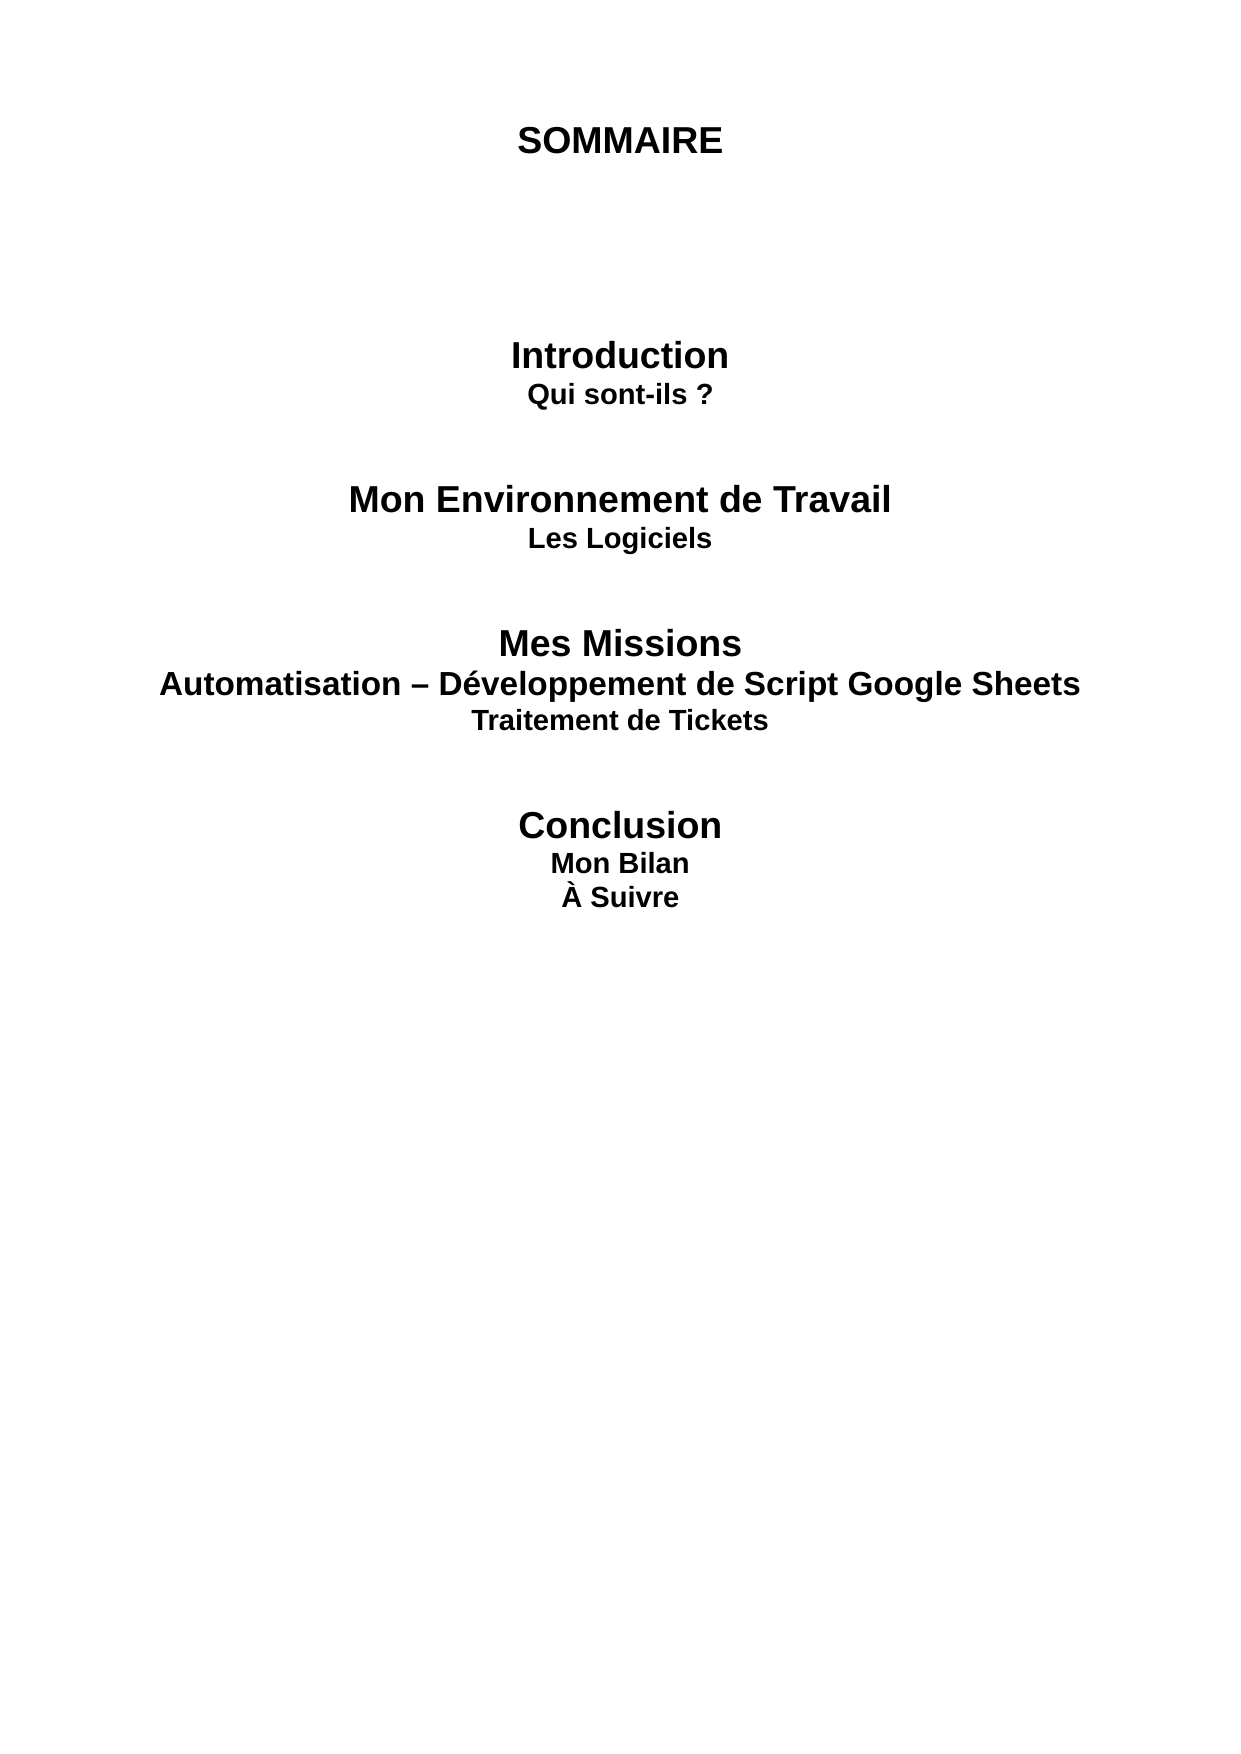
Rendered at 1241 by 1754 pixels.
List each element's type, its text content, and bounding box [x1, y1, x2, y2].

text Introduction [118, 334, 1122, 377]
subtitle Traitement de Tickets [118, 703, 1122, 736]
text Conclusion [118, 803, 1122, 847]
text Les Logiciels [118, 521, 1122, 554]
text Mon Bilan [118, 847, 1122, 880]
text SOMMAIRE [118, 118, 1122, 161]
text Mon Environnement de Travail [118, 477, 1122, 521]
subtitle À Suivre [118, 880, 1122, 914]
text Qui sont-ils ? [118, 377, 1122, 410]
subtitle Automatisation – Développement de Script Google Sheets [118, 664, 1122, 703]
text Mes Missions [118, 621, 1122, 664]
